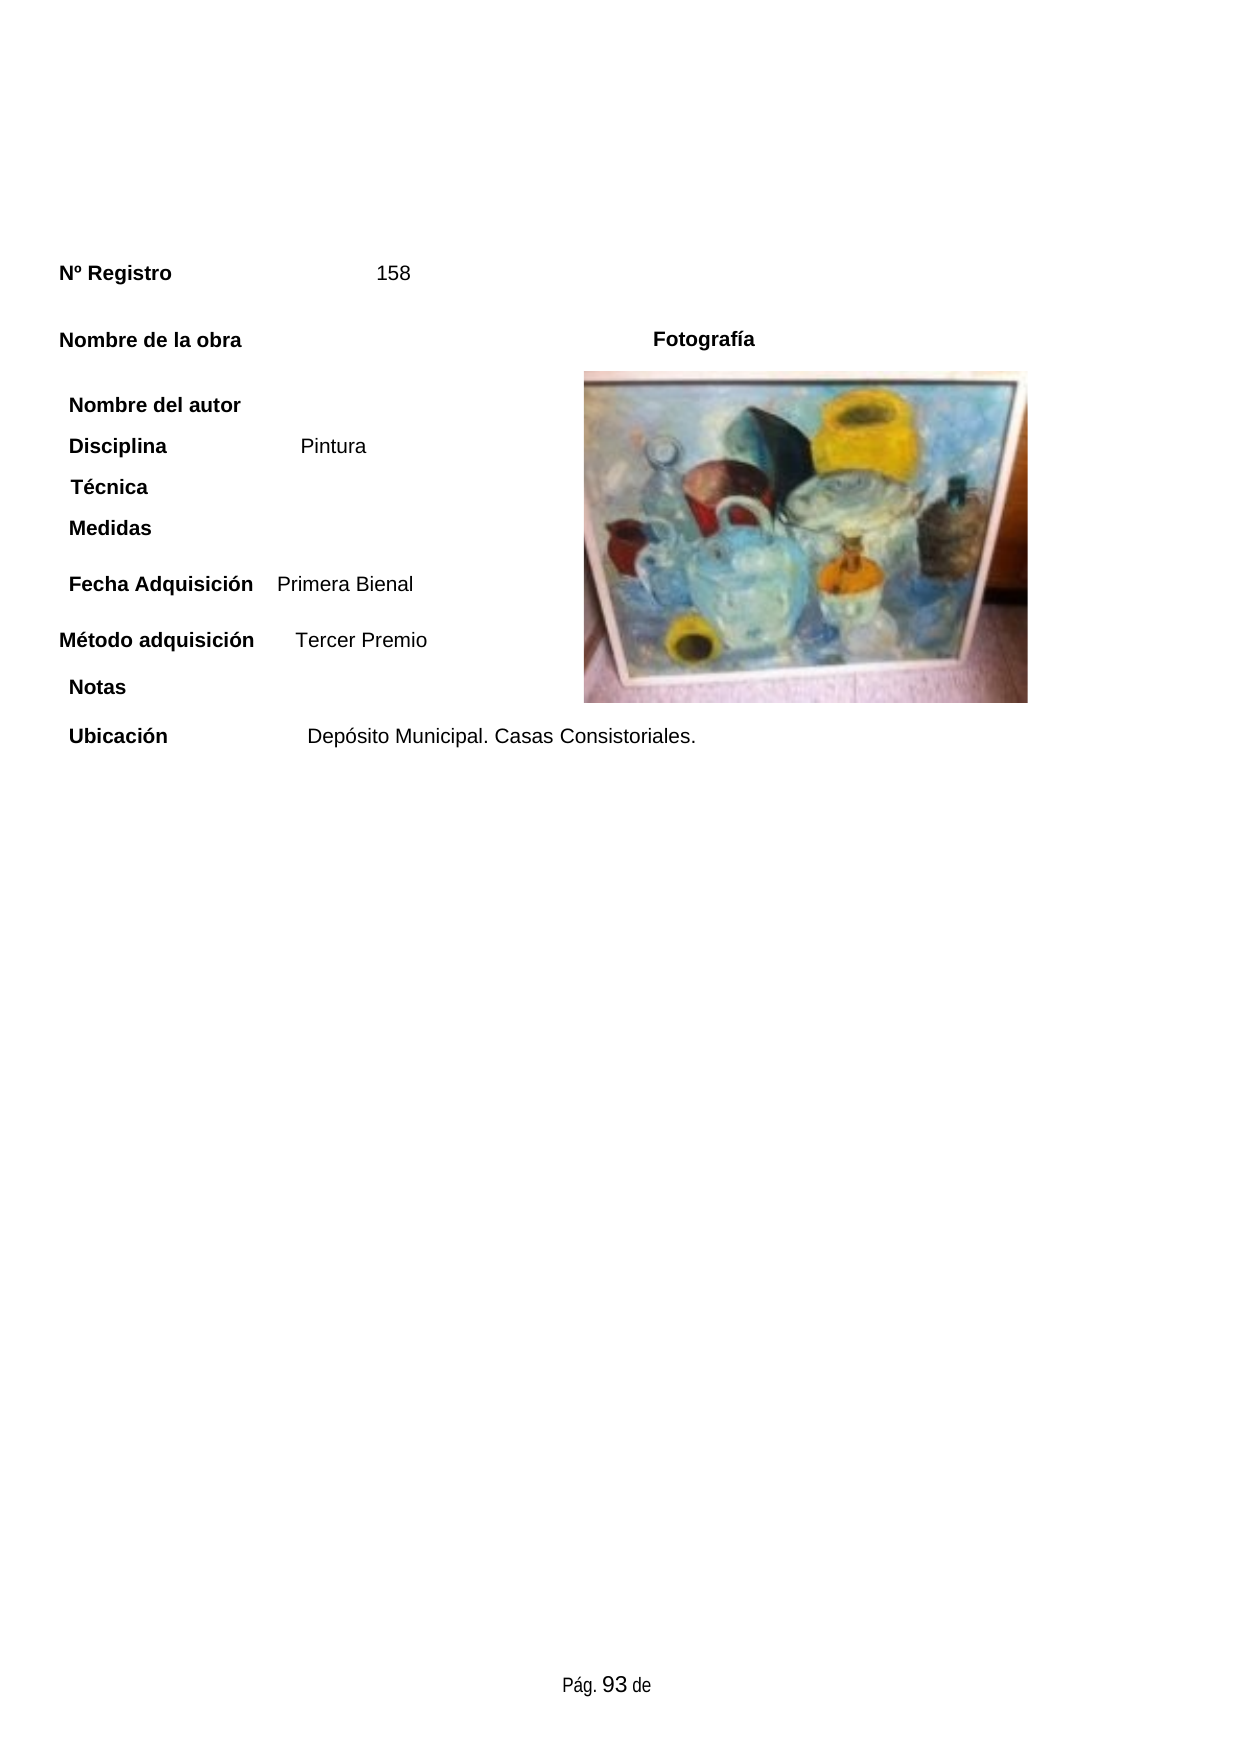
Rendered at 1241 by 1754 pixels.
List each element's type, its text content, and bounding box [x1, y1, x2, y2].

text Fecha Adquisición Primera Bienal [59, 572, 427, 596]
text Nombre de la obra Nombre del autor [59, 287, 244, 416]
text Notas [68, 675, 427, 699]
text Nº Registro 158 [59, 261, 427, 285]
text Disciplina Pintura [68, 434, 427, 458]
text Ubicación Depósito Municipal. Casas Consistoriales. [68, 724, 1065, 748]
text Técnica Medidas [68, 475, 154, 540]
text Fotografía [653, 327, 1065, 351]
picture [583, 371, 1028, 703]
text Método adquisición Tercer Premio [59, 628, 427, 652]
